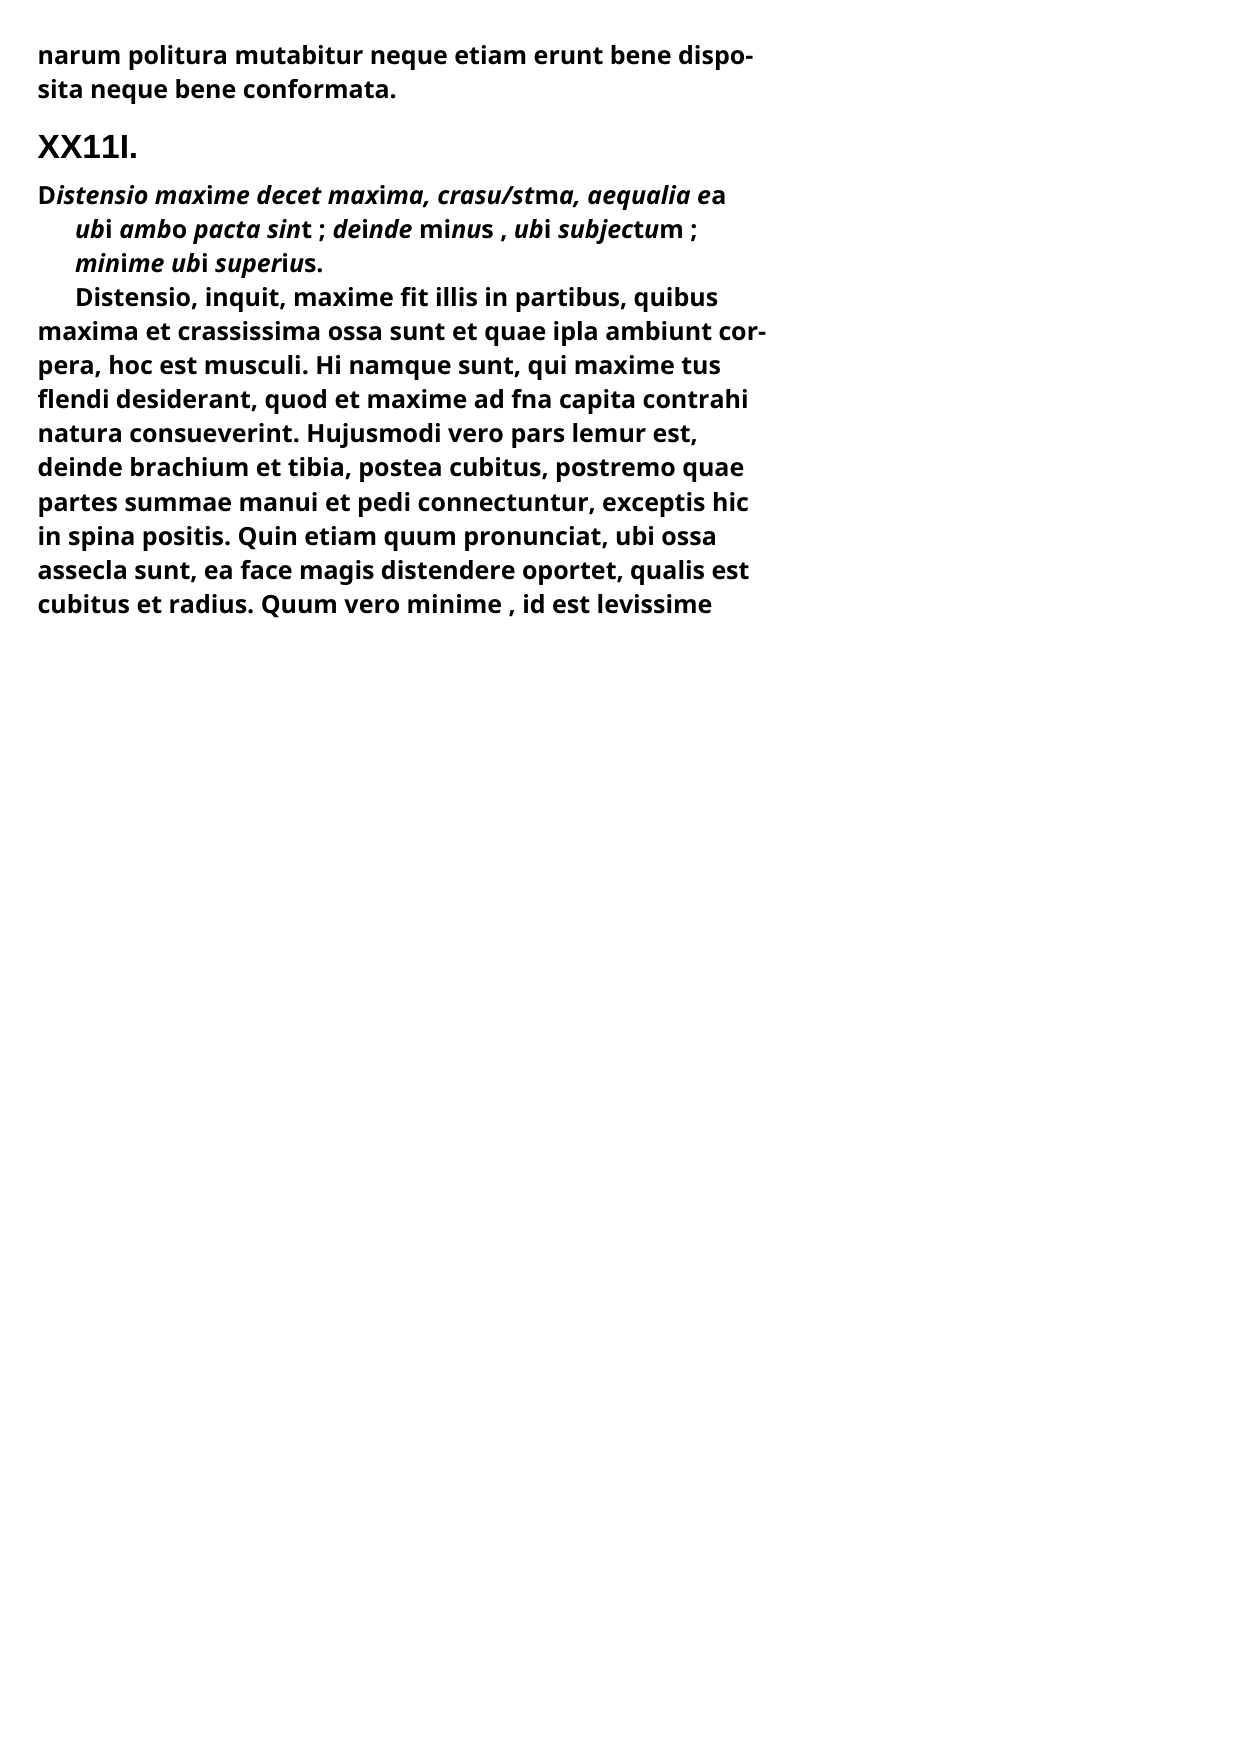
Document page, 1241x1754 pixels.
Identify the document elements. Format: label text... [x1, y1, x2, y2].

text narum politura mutabitur neque etiam erunt bene dispo- sita neque bene conformata. [37, 37, 1203, 106]
text Distensio maxime decet maxima, crasu/stma, aequalia ea ubi ambo pacta sint ; deinde minus , ubi subjectum ; minime ubi superius. [37, 178, 1203, 280]
text Distensio, inquit, maxime fit illis in partibus, quibus maxima et crassissima ossa sunt et quae ipla ambiunt cor- pera, hoc est musculi. Hi namque sunt, qui maxime tus flendi desiderant, quod et maxime ad fna capita contrahi natura consueverint. Hujusmodi vero pars lemur est, deinde brachium et tibia, postea cubitus, postremo quae partes summae manui et pedi connectuntur, exceptis hic in spina positis. Quin etiam quum pronunciat, ubi ossa assecla sunt, ea face magis distendere oportet, qualis est cubitus et radius. Quum vero minime , id est levissime [37, 280, 1203, 620]
subtitle XX11I. [37, 126, 1203, 165]
